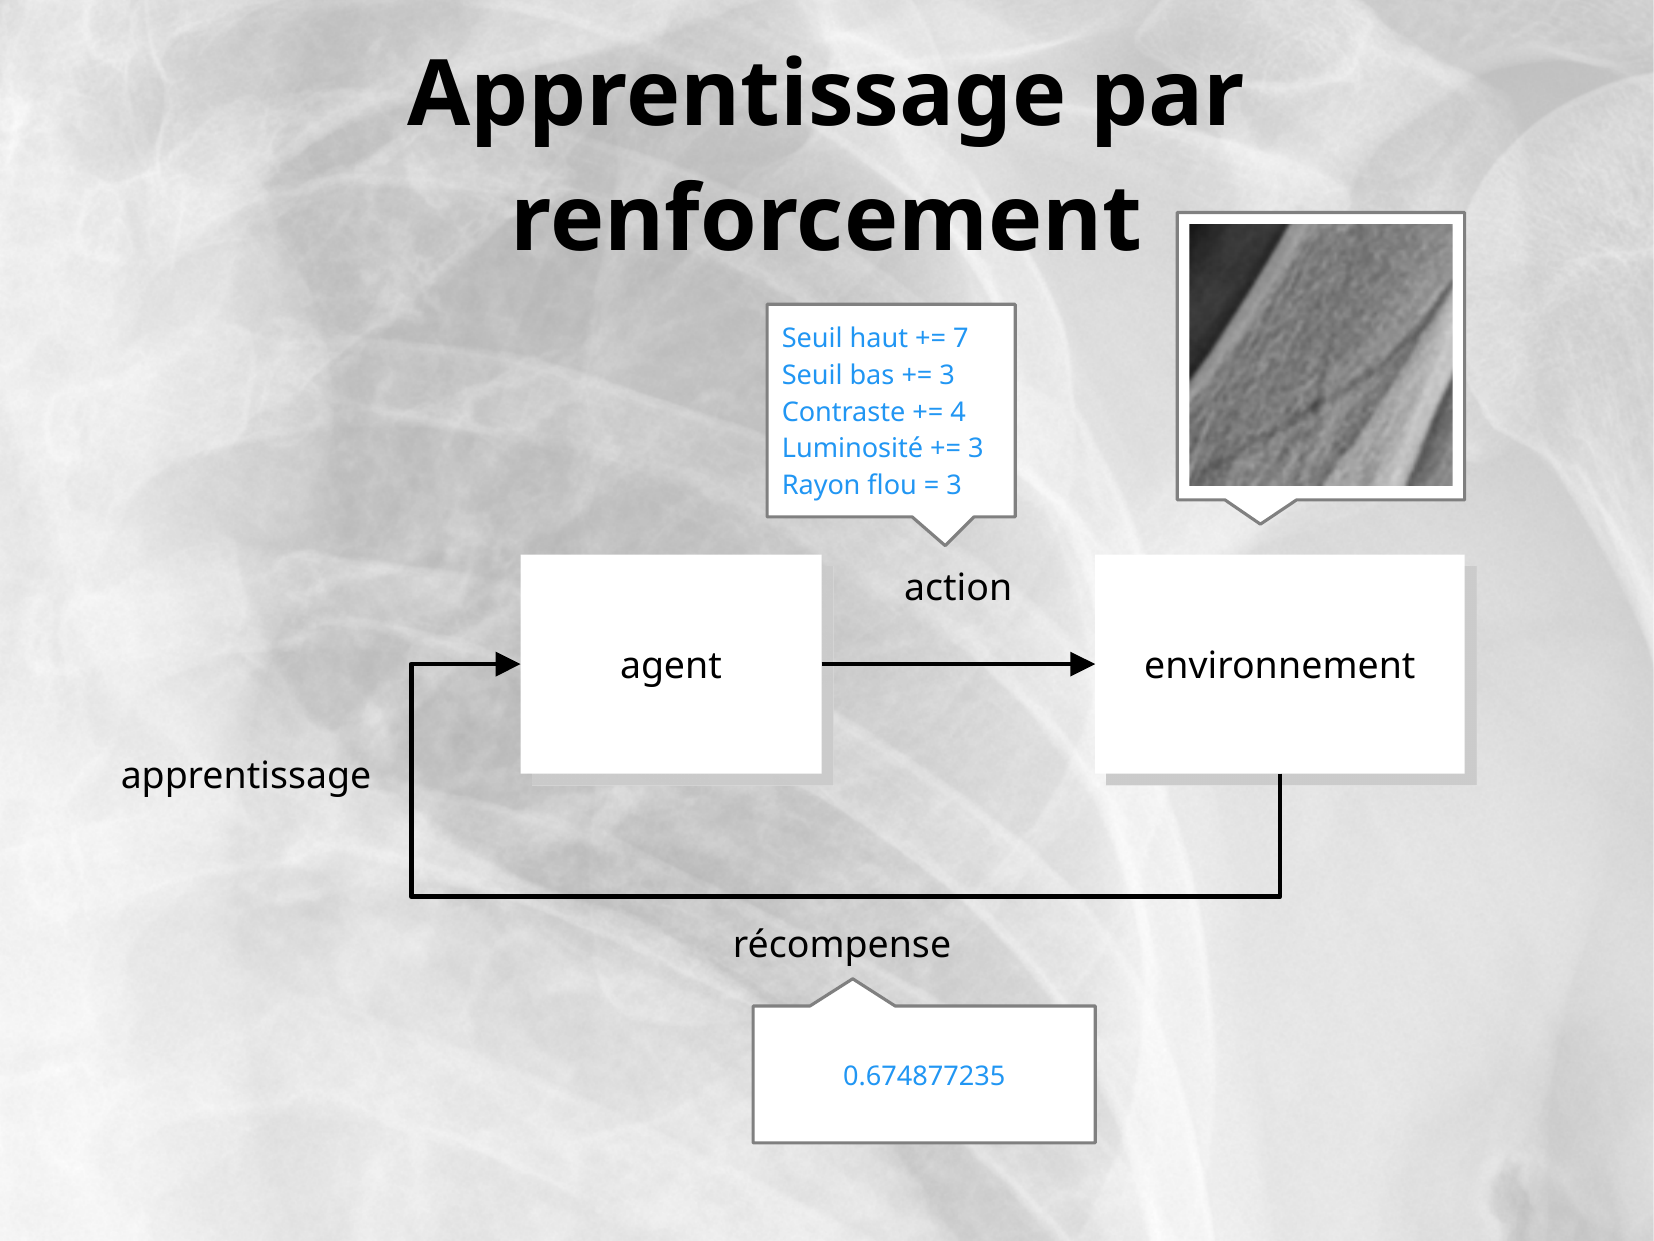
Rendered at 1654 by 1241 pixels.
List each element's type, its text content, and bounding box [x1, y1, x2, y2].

text_box récompense [411, 910, 1273, 981]
text_box [809, 978, 896, 1006]
text_box agent [520, 554, 822, 774]
text_box [912, 517, 974, 546]
text_box action [821, 553, 1096, 624]
picture [0, 0, 1654, 1241]
text_box apprentissage [82, 740, 409, 811]
text_box 0.674877235 [753, 1006, 1096, 1143]
text_box [1177, 212, 1465, 525]
text_box Seuil haut += 7 Seuil bas += 3 Contraste += 4 Luminosité += 3 Rayon flou = 3 [767, 304, 1016, 517]
text_box environnement [1095, 554, 1465, 774]
title Apprentissage par renforcement [82, 49, 1571, 257]
